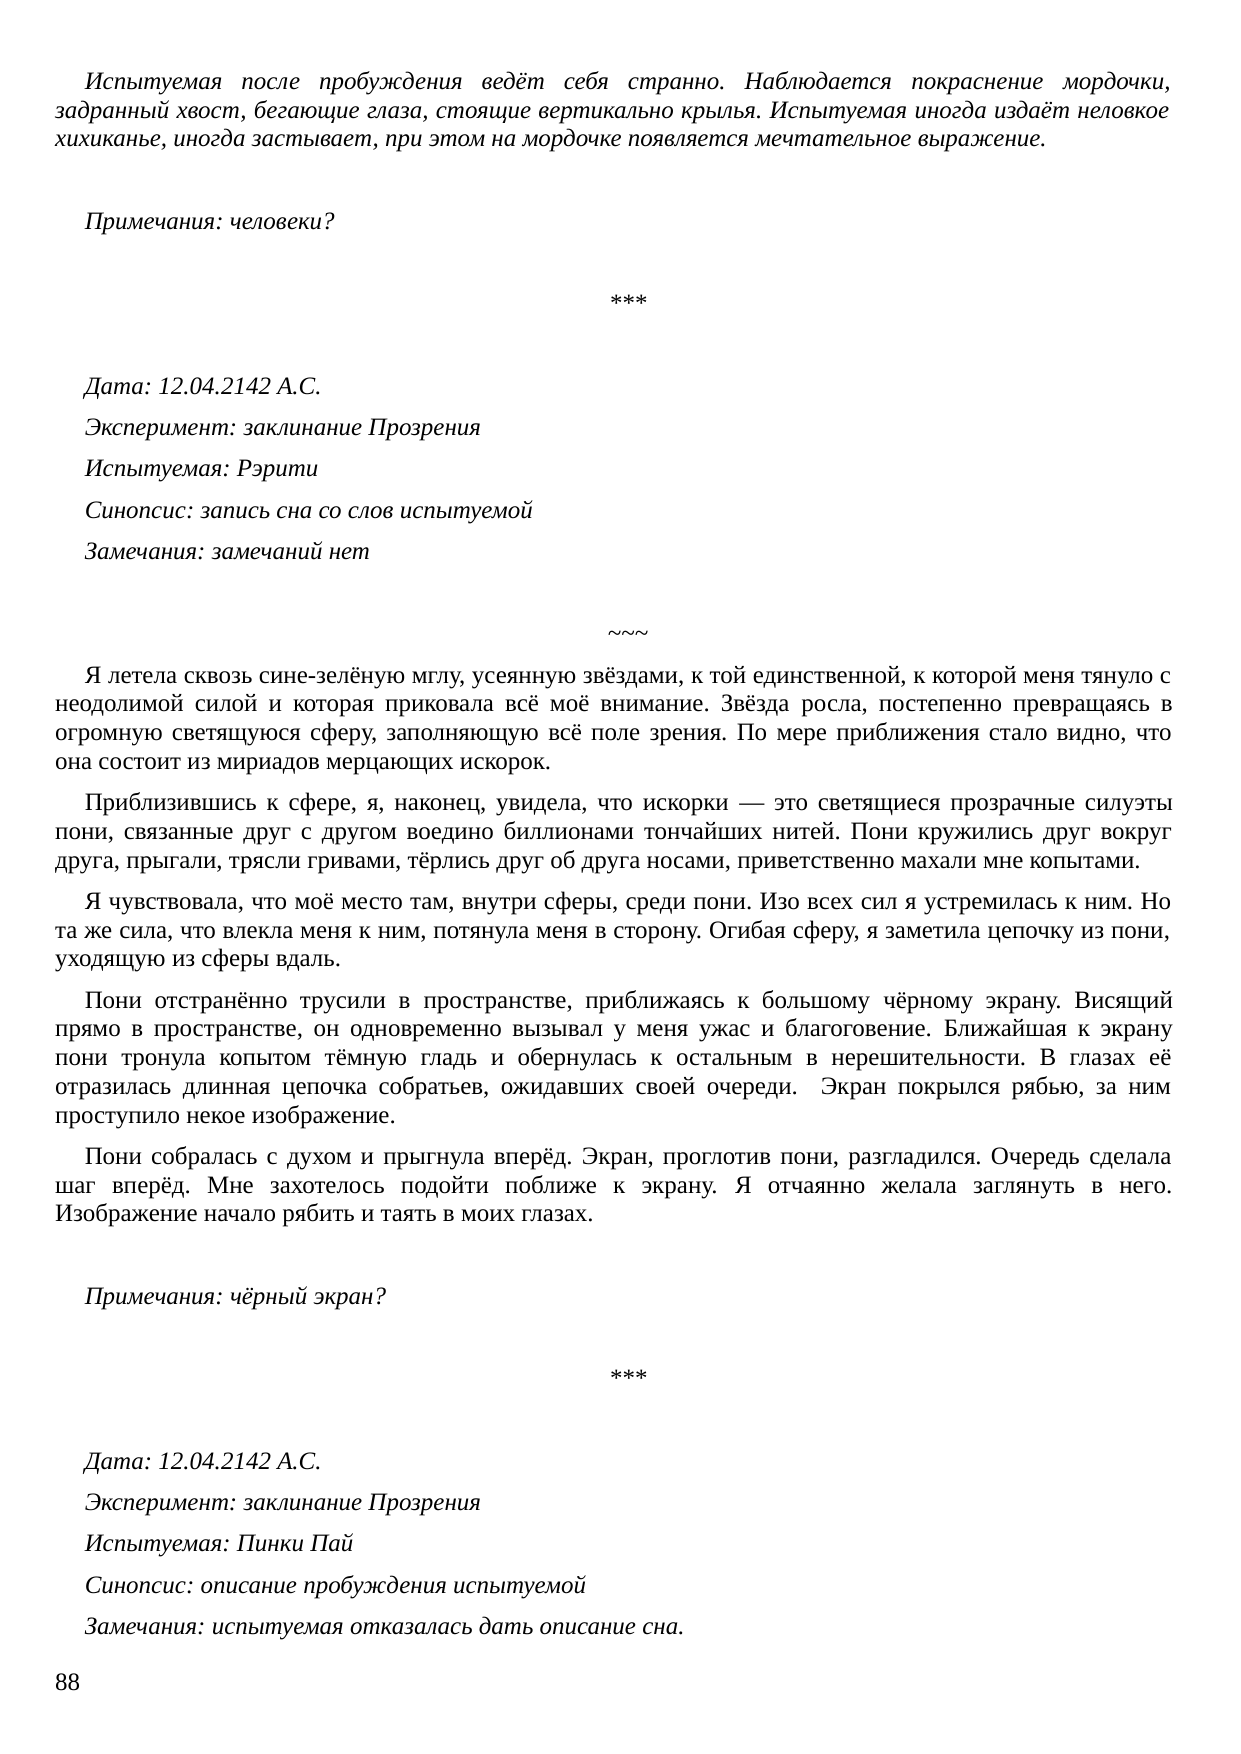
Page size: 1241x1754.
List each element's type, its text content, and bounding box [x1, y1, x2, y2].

text *** [55, 1363, 1173, 1392]
text *** [55, 288, 1173, 317]
text Приблизившись к сфере, я, наконец, увидела, что искорки — это светящиеся прозрачные силуэты пони, связанные друг с другом воедино биллионами тончайших нитей. Пони кружились друг вокруг друга, прыгали, трясли гривами, тёрлись друг об друга носами, приветственно махали мне копытами. [55, 787, 1173, 873]
text Я чувствовала, что моё место там, внутри сферы, среди пони. Изо всех сил я устремилась к ним. Но та же сила, что влекла меня к ним, потянула меня в сторону. Огибая сферу, я заметила цепочку из пони, уходящую из сферы вдаль. [55, 886, 1173, 972]
text Дата: 12.04.2142 А.С. [55, 371, 1173, 400]
text Испытуемая: Пинки Пай [55, 1528, 1173, 1557]
text Примечания: чёрный экран? [55, 1281, 1173, 1310]
text Примечания: человеки? [55, 206, 1173, 235]
text Замечания: испытуемая отказалась дать описание сна. [55, 1611, 1173, 1640]
text Синопсис: запись сна со слов испытуемой [55, 495, 1173, 523]
text Эксперимент: заклинание Прозрения [55, 1487, 1173, 1516]
text Я летела сквозь сине-зелёную мглу, усеянную звёздами, к той единственной, к которой меня тянуло с неодолимой силой и которая приковала всё моё внимание. Звёзда росла, постепенно превращаясь в огромную светящуюся сферу, заполняющую всё поле зрения. По мере приближения стало видно, что она состоит из мириадов мерцающих искорок. [55, 660, 1173, 775]
text Испытуемая после пробуждения ведёт себя странно. Наблюдается покраснение мордочки, задранный хвост, бегающие глаза, стоящие вертикально крылья. Испытуемая иногда издаёт неловкое хихиканье, иногда застывает, при этом на мордочке появляется мечтательное выражение. [55, 66, 1173, 152]
text Эксперимент: заклинание Прозрения [55, 412, 1173, 441]
text Синопсис: описание пробуждения испытуемой [55, 1570, 1173, 1598]
text Дата: 12.04.2142 А.С. [55, 1446, 1173, 1475]
text Замечания: замечаний нет [55, 536, 1173, 565]
text Испытуемая: Рэрити [55, 453, 1173, 482]
text Пони собралась с духом и прыгнула вперёд. Экран, проглотив пони, разгладился. Очередь сделала шаг вперёд. Мне захотелось подойти поближе к экрану. Я отчаянно желала заглянуть в него. Изображение начало рябить и таять в моих глазах. [55, 1141, 1173, 1227]
text ~~~ [55, 618, 1173, 647]
text Пони отстранённо трусили в пространстве, приближаясь к большому чёрному экрану. Висящий прямо в пространстве, он одновременно вызывал у меня ужас и благоговение. Ближайшая к экрану пони тронула копытом тёмную гладь и обернулась к остальным в нерешительности. В глазах её отразилась длинная цепочка собратьев, ожидавших своей очереди. Экран покрылся рябью, за ним проступило некое изображение. [55, 985, 1173, 1128]
